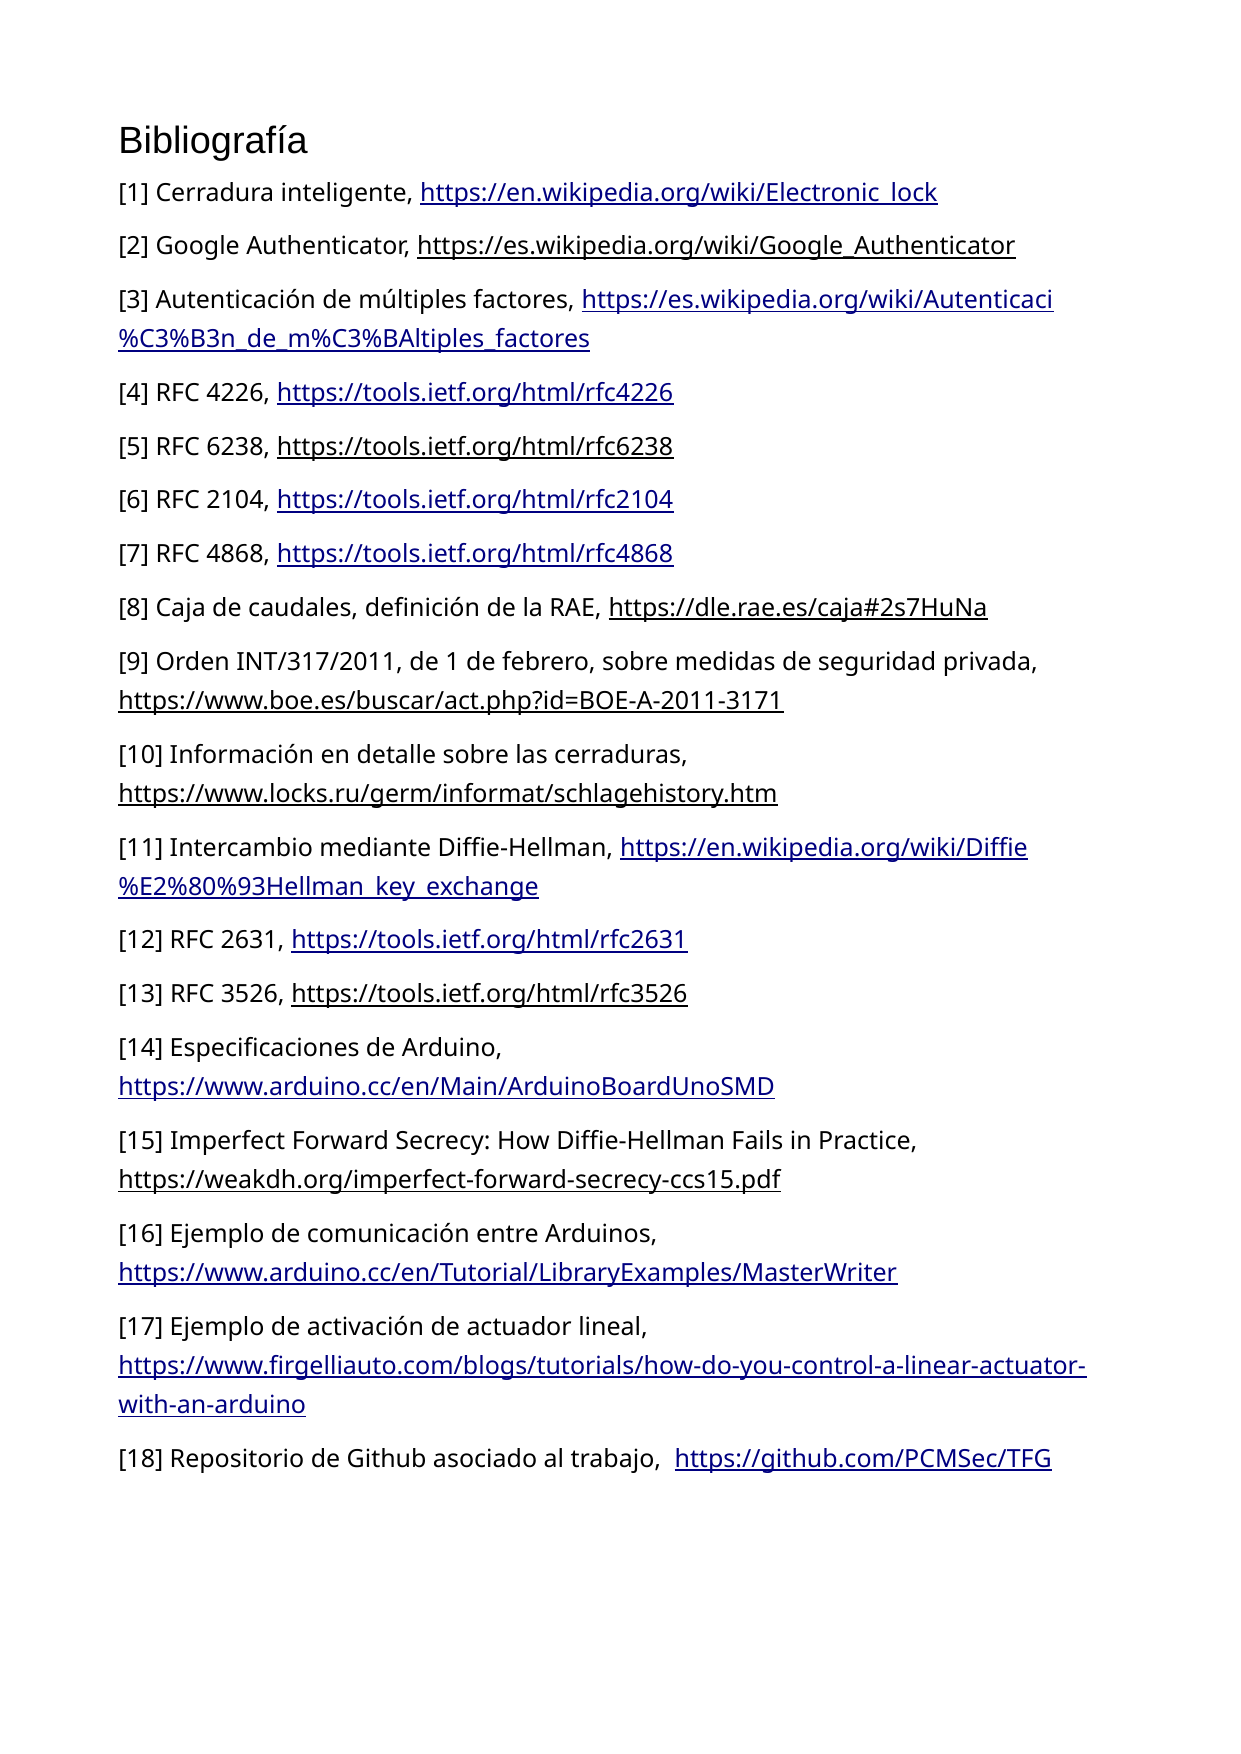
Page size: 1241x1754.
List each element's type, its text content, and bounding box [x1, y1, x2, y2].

text [6] RFC 2104, https://tools.ietf.org/html/rfc2104 [118, 482, 1122, 516]
text [3] Autenticación de múltiples factores, https://es.wikipedia.org/wiki/Autenticaci%C3%B3n_de_m%C3%BAltiples_factores [118, 282, 1122, 355]
text [4] RFC 4226, https://tools.ietf.org/html/rfc4226 [118, 375, 1122, 409]
text [9] Orden INT/317/2011, de 1 de febrero, sobre medidas de seguridad privada, https://www.boe.es/buscar/act.php?id=BOE-A-2011-3171 [118, 643, 1122, 717]
subtitle Bibliografía [118, 118, 1122, 162]
text [14] Especificaciones de Arduino, https://www.arduino.cc/en/Main/ArduinoBoardUnoSMD [118, 1030, 1122, 1103]
text [12] RFC 2631, https://tools.ietf.org/html/rfc2631 [118, 922, 1122, 956]
text [18] Repositorio de Github asociado al trabajo, https://github.com/PCMSec/TFG [118, 1441, 1122, 1474]
text [16] Ejemplo de comunicación entre Arduinos, https://www.arduino.cc/en/Tutorial/LibraryExamples/MasterWriter [118, 1216, 1122, 1289]
text [2] Google Authenticator, https://es.wikipedia.org/wiki/Google_Authenticator [118, 228, 1122, 262]
text [1] Cerradura inteligente, https://en.wikipedia.org/wiki/Electronic_lock [118, 174, 1122, 208]
text [13] RFC 3526, https://tools.ietf.org/html/rfc3526 [118, 976, 1122, 1010]
text [5] RFC 6238, https://tools.ietf.org/html/rfc6238 [118, 428, 1122, 462]
text [10] Información en detalle sobre las cerraduras, https://www.locks.ru/germ/informat/schlagehistory.htm [118, 736, 1122, 809]
text [7] RFC 4868, https://tools.ietf.org/html/rfc4868 [118, 536, 1122, 570]
text [11] Intercambio mediante Diffie-Hellman, https://en.wikipedia.org/wiki/Diffie%E2%80%93Hellman_key_exchange [118, 829, 1122, 902]
text [17] Ejemplo de activación de actuador lineal, https://www.firgelliauto.com/blogs/tutorials/how-do-you-control-a-linear-actuator-with-an-arduino [118, 1308, 1122, 1421]
text [8] Caja de caudales, definición de la RAE, https://dle.rae.es/caja#2s7HuNa [118, 590, 1122, 624]
text [15] Imperfect Forward Secrecy: How Diffie-Hellman Fails in Practice, https://weakdh.org/imperfect-forward-secrecy-ccs15.pdf [118, 1123, 1122, 1196]
